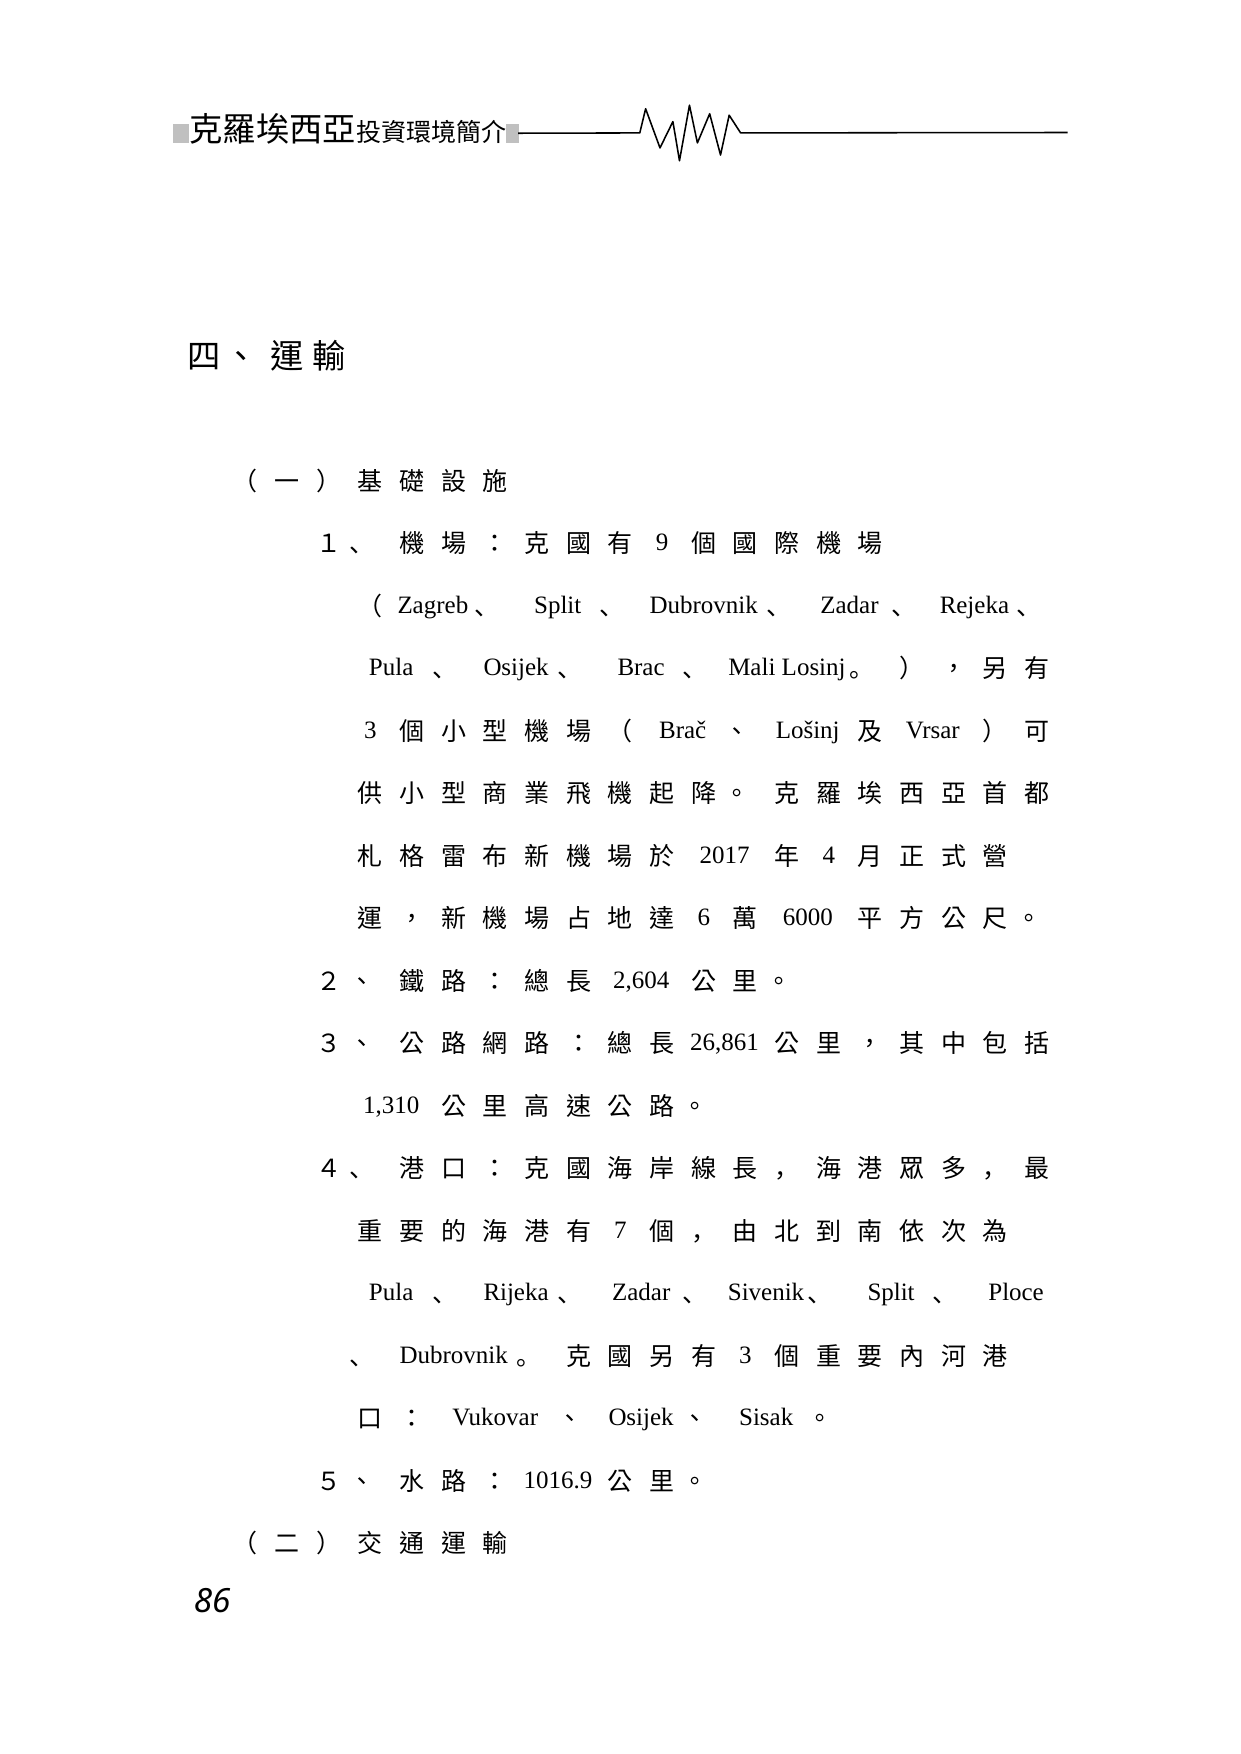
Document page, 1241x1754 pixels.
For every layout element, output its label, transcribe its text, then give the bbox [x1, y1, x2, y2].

text ３、公路網路：總長26,861公里，其中包括1,310公里高速公路。 [281, 1000, 1058, 1125]
text １、機場：克國有9個國際機場（Zagreb、Split、Dubrovnik、Zadar、Rejeka、Pula、Osijek、Brac、Mali Losinj。），另有3個小型機場（Brač、Lošinj及Vrsar）可供小型商業飛機起降。克羅埃西亞首都札格雷布新機場於2017年4月正式營運，新機場占地達6萬6000平方公尺。 [281, 500, 1058, 938]
text ２、鐵路：總長2,604公里。 [281, 938, 1058, 1000]
text 四、運輸 [183, 313, 1058, 375]
text ５、水路：1016.9公里。 [281, 1438, 1058, 1500]
text （一）基礎設施 [207, 438, 1058, 500]
text （二）交通運輸 [207, 1500, 1058, 1563]
text ４、港口：克國海岸線長，海港眾多，最重要的海港有7個，由北到南依次為Pula、Rijeka、Zadar、Sivenik、Split、Ploce、Dubrovnik。克國另有3個重要內河港口：Vukovar、Osijek、Sisak。 [281, 1125, 1058, 1438]
